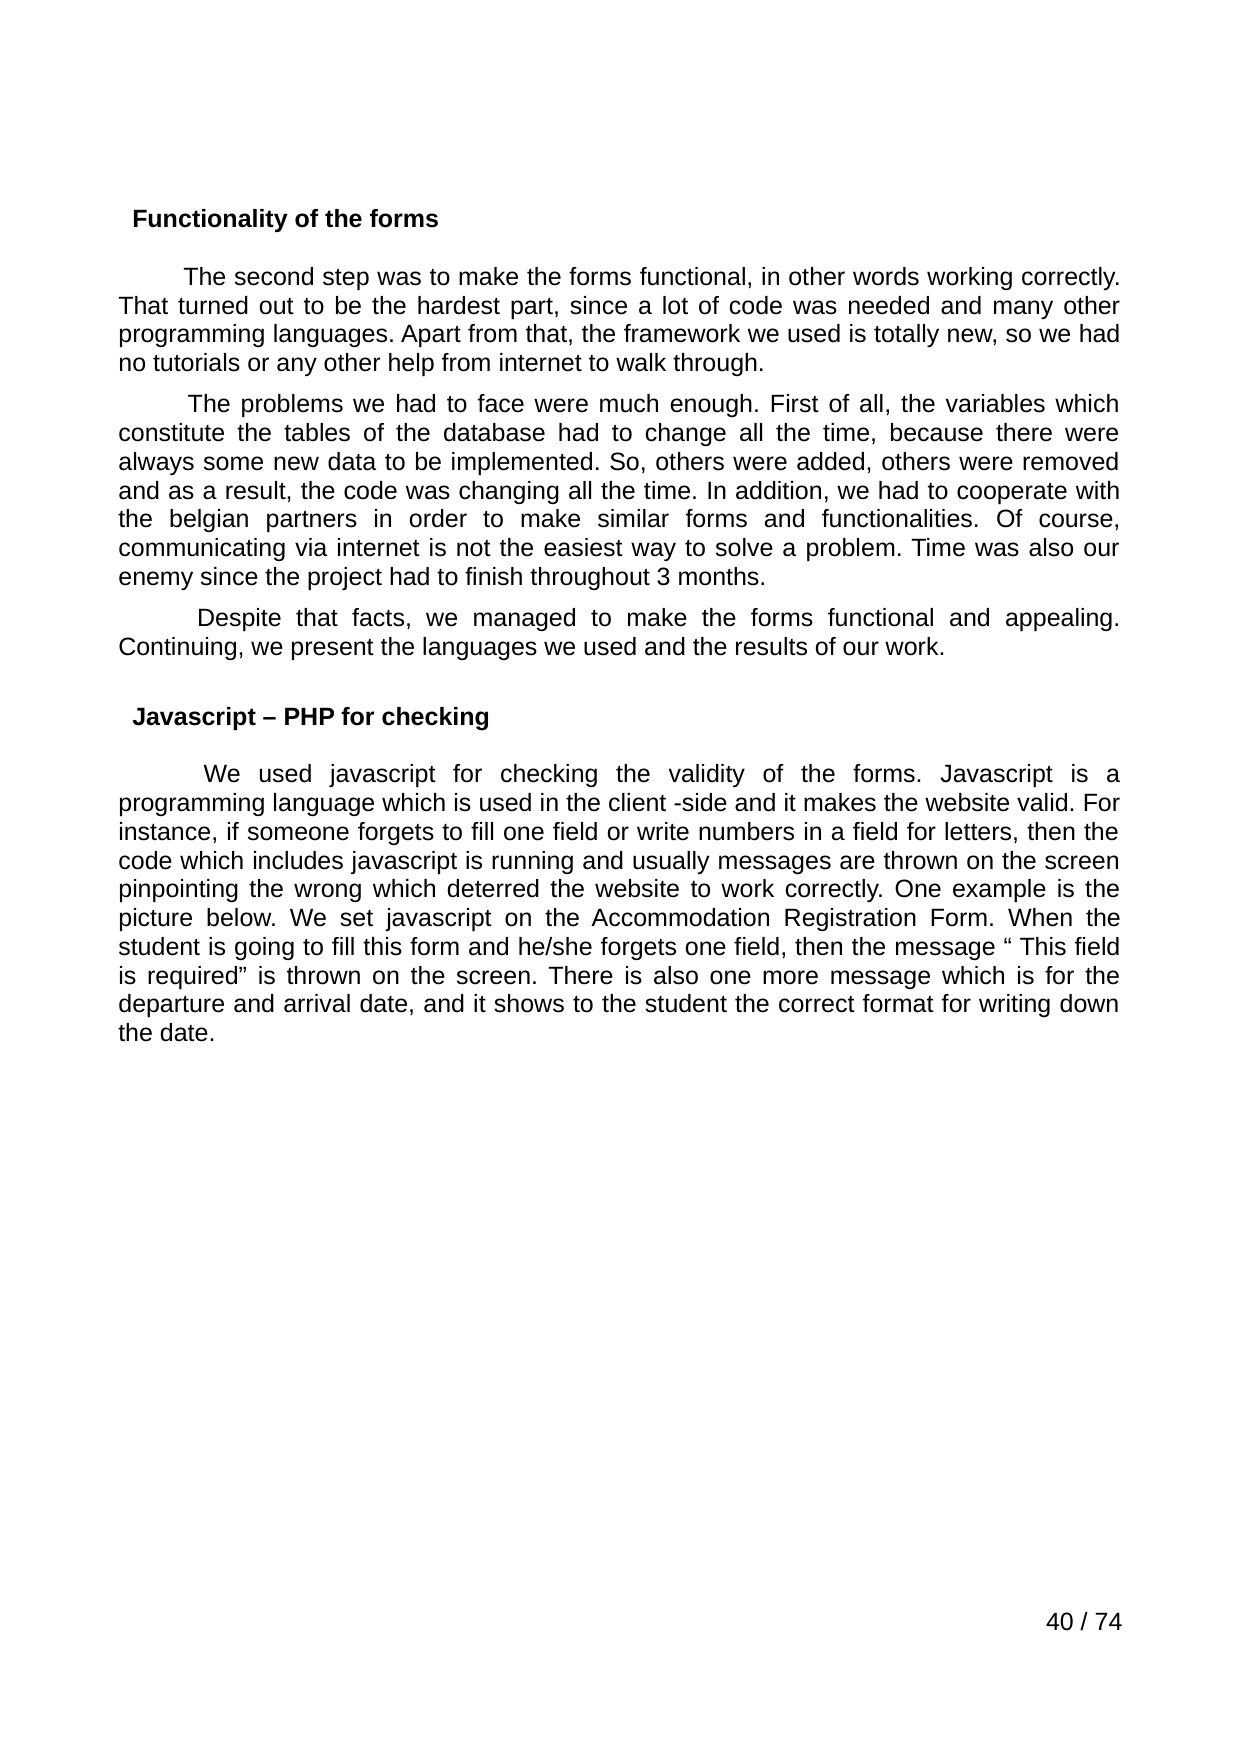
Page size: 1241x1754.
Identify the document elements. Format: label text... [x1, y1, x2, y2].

text We used javascript for checking the validity of the forms. Javascript is a programming language which is used in the client -side and it makes the website valid. For instance, if someone forgets to fill one field or write numbers in a field for letters, then the code which includes javascript is running and usually messages are thrown on the screen pinpointing the wrong which deterred the website to work correctly. One example is the picture below. We set javascript on the Accommodation Registration Form. When the student is going to fill this form and he/she forgets one field, then the message “ This field is required” is thrown on the screen. There is also one more message which is for the departure and arrival date, and it shows to the student the correct format for writing down the date. [118, 759, 1122, 1047]
text Despite that facts, we managed to make the forms functional and appealing. Continuing, we present the languages we used and the results of our work. [118, 603, 1122, 661]
text The second step was to make the forms functional, in other words working correctly. That turned out to be the hardest part, since a lot of code was needed and many other programming languages. Apart from that, the framework we used is totally new, so we had no tutorials or any other help from internet to walk through. [118, 262, 1122, 377]
text Javascript – PHP for checking [118, 702, 1122, 731]
text Functionality of the forms [118, 204, 1122, 233]
text The problems we had to face were much enough. First of all, the variables which constitute the tables of the database had to change all the time, because there were always some new data to be implemented. So, others were added, others were removed and as a result, the code was changing all the time. In addition, we had to cooperate with the belgian partners in order to make similar forms and functionalities. Of course, communicating via internet is not the easiest way to solve a problem. Time was also our enemy since the project had to finish throughout 3 months. [118, 389, 1122, 591]
